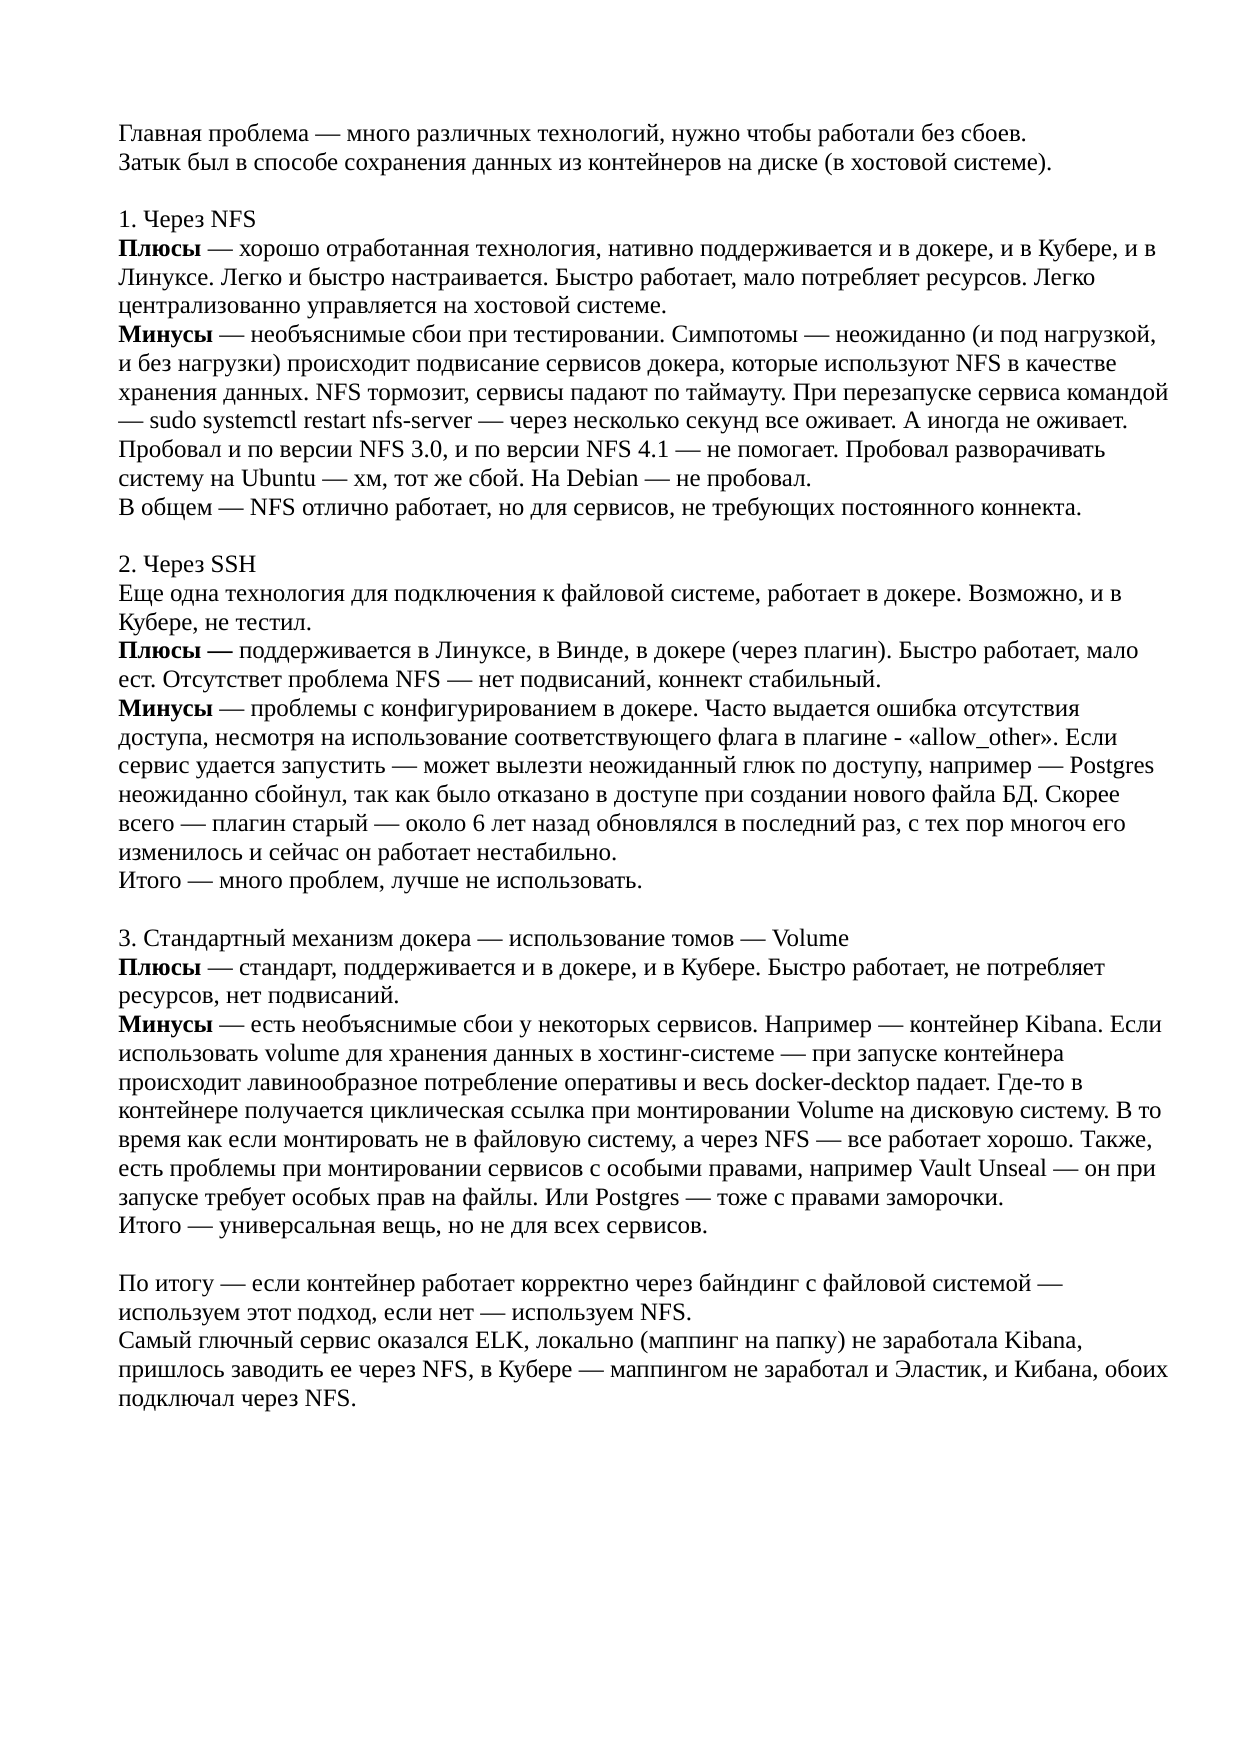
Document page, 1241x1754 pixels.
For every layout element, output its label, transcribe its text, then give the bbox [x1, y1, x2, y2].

text Минусы — проблемы с конфигурированием в докере. Часто выдается ошибка отсутствия доступа, несмотря на использование соответствующего флага в плагине - «allow_other». Если сервис удается запустить — может вылезти неожиданный глюк по доступу, например — Postgres неожиданно сбойнул, так как было отказано в доступе при создании нового файла БД. Скорее всего — плагин старый — около 6 лет назад обновлялся в последний раз, с тех пор многоч его изменилось и сейчас он работает нестабильно. [118, 693, 1175, 866]
text Итого — универсальная вещь, но не для всех сервисов. [118, 1211, 1175, 1239]
text Плюсы — хорошо отработанная технология, нативно поддерживается и в докере, и в Кубере, и в Линуксе. Легко и быстро настраивается. Быстро работает, мало потребляет ресурсов. Легко централизованно управляется на хостовой системе. [118, 233, 1175, 319]
text Главная проблема — много различных технологий, нужно чтобы работали без сбоев. [118, 118, 1175, 147]
text 2. Через SSH [118, 549, 1175, 578]
text В общем — NFS отлично работает, но для сервисов, не требующих постоянного коннекта. [118, 492, 1175, 521]
text По итогу — если контейнер работает корректно через байндинг с файловой системой — используем этот подход, если нет — используем NFS. [118, 1268, 1175, 1326]
text 1. Через NFS [118, 204, 1175, 233]
text Минусы — необъяснимые сбои при тестировании. Симпотомы — неожиданно (и под нагрузкой, и без нагрузки) происходит подвисание сервисов докера, которые используют NFS в качестве хранения данных. NFS тормозит, сервисы падают по таймауту. При перезапуске сервиса командой — sudo systemctl restart nfs-server — через несколько секунд все оживает. А иногда не оживает. Пробовал и по версии NFS 3.0, и по версии NFS 4.1 — не помогает. Пробовал разворачивать систему на Ubuntu — хм, тот же сбой. На Debian — не пробовал. [118, 319, 1175, 492]
text Итого — много проблем, лучше не использовать. [118, 866, 1175, 894]
text Затык был в способе сохранения данных из контейнеров на диске (в хостовой системе). [118, 147, 1175, 176]
text 3. Стандартный механизм докера — использование томов — Volume [118, 923, 1175, 952]
text Еще одна технология для подключения к файловой системе, работает в докере. Возможно, и в Кубере, не тестил. [118, 578, 1175, 636]
text Минусы — есть необъяснимые сбои у некоторых сервисов. Например — контейнер Kibana. Если использовать volume для хранения данных в хостинг-системе — при запуске контейнера происходит лавинообразное потребление оперативы и весь docker-decktop падает. Где-то в контейнере получается циклическая ссылка при монтировании Volume на дисковую систему. В то время как если монтировать не в файловую систему, а через NFS — все работает хорошо. Также, есть проблемы при монтировании сервисов с особыми правами, например Vault Unseal — он при запуске требует особых прав на файлы. Или Postgres — тоже с правами заморочки. [118, 1009, 1175, 1211]
text Плюсы — стандарт, поддерживается и в докере, и в Кубере. Быстро работает, не потребляет ресурсов, нет подвисаний. [118, 952, 1175, 1009]
text Самый глючный сервис оказался ELK, локально (маппинг на папку) не заработала Kibana, пришлось заводить ее через NFS, в Кубере — маппингом не заработал и Эластик, и Кибана, обоих подключал через NFS. [118, 1326, 1175, 1412]
text Плюсы — поддерживается в Линуксе, в Винде, в докере (через плагин). Быстро работает, мало ест. Отсутствет проблема NFS — нет подвисаний, коннект стабильный. [118, 636, 1175, 693]
